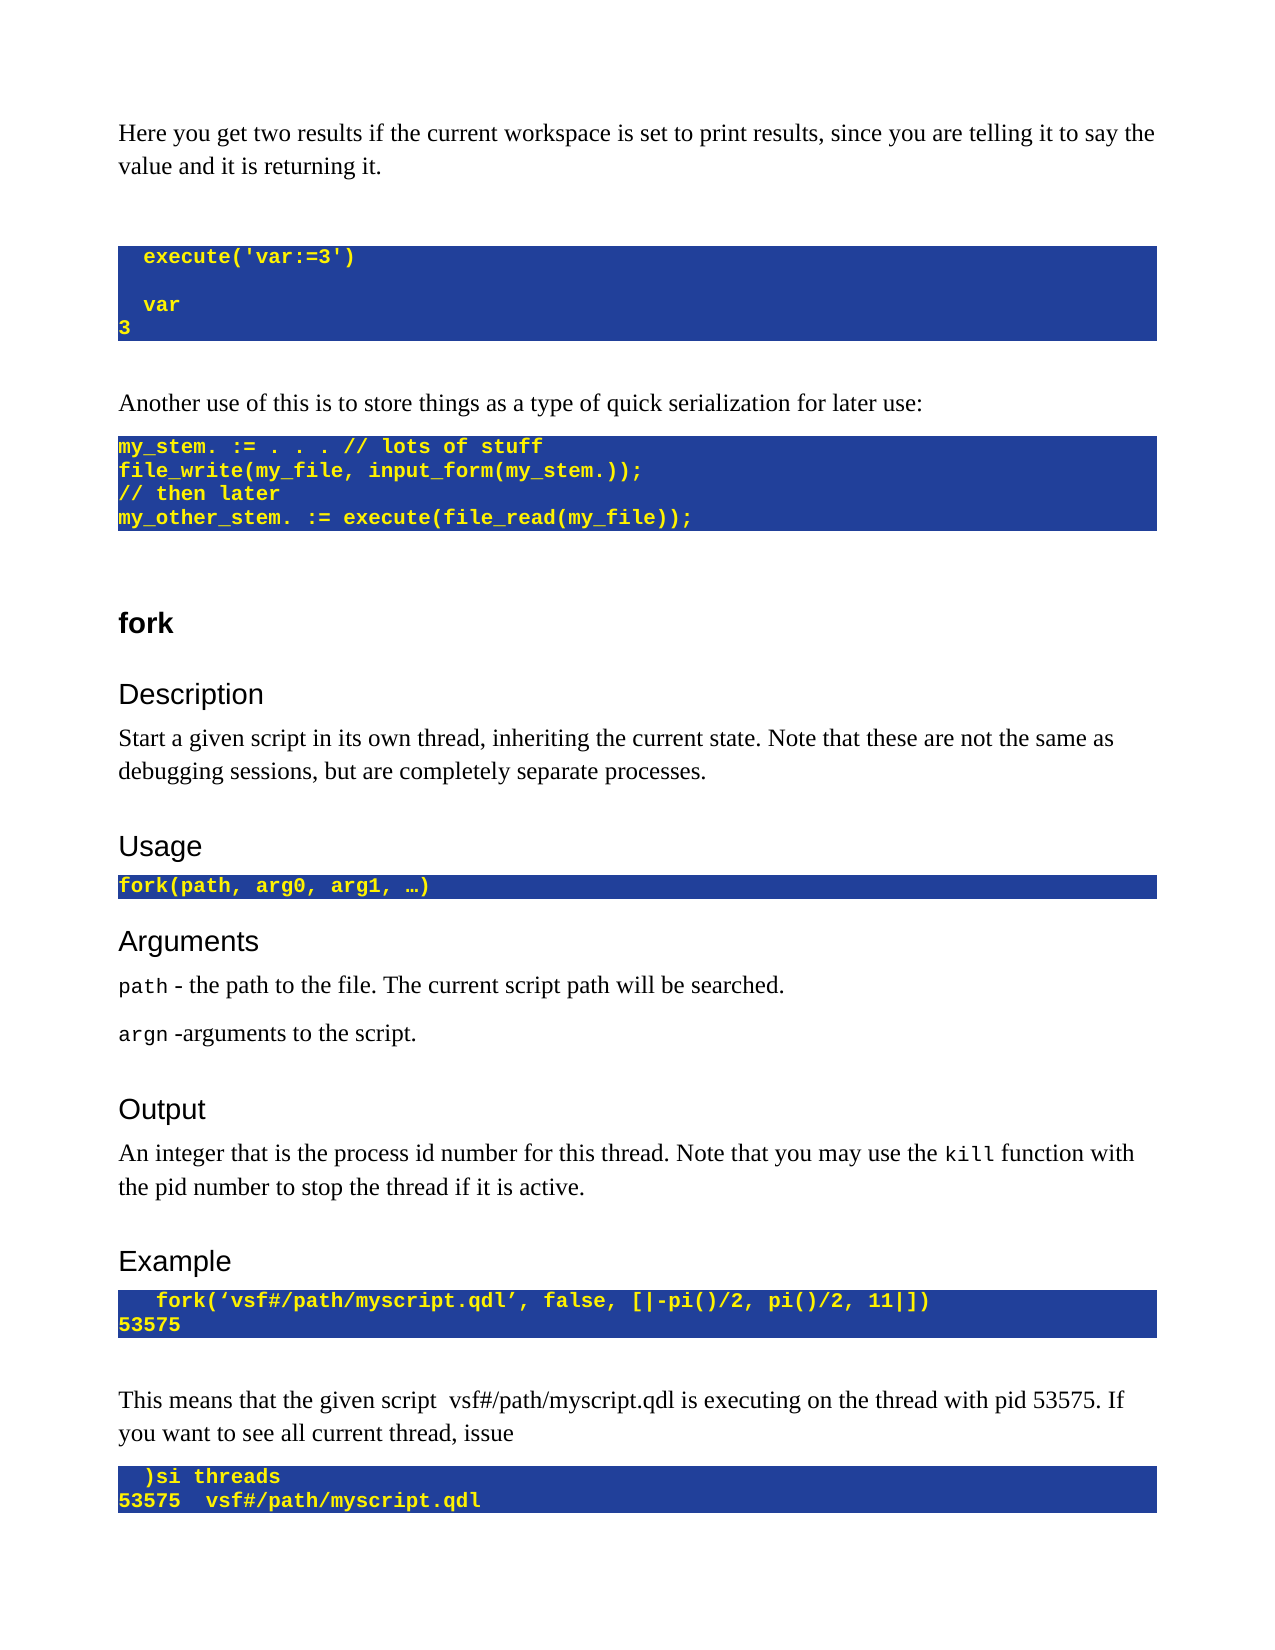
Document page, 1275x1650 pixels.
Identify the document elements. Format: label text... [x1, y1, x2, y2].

text 53575 [118, 1314, 1157, 1338]
subtitle Description [118, 677, 1157, 711]
subtitle Arguments [118, 924, 1157, 957]
text Here you get two results if the current workspace is set to print results, since you are telling it to say the value and it is returning it. [118, 118, 1157, 180]
text fork(‘vsf#/path/myscript.qdl’, false, [|-pi()/2, pi()/2, 11|]) [118, 1290, 1157, 1314]
text my_stem. := . . . // lots of stuff [118, 436, 1157, 460]
text 53575 vsf#/path/myscript.qdl [118, 1489, 1157, 1513]
text file_write(my_file, input_form(my_stem.)); [118, 460, 1157, 483]
text Another use of this is to store things as a type of quick serialization for later use: [118, 388, 1157, 417]
subtitle Usage [118, 829, 1157, 863]
text my_other_stem. := execute(file_read(my_file)); [118, 507, 1157, 531]
text 3 [118, 317, 1157, 341]
subtitle Example [118, 1244, 1157, 1278]
text This means that the given script vsf#/path/myscript.qdl is executing on the thread with pid 53575. If you want to see all current thread, issue [118, 1385, 1157, 1447]
text execute('var:=3') [118, 246, 1157, 270]
text )si threads [118, 1466, 1157, 1489]
text // then later [118, 483, 1157, 507]
subtitle fork [118, 606, 1157, 640]
text fork(path, arg0, arg1, …) [118, 875, 1157, 899]
text argn -arguments to the script. [118, 1018, 1157, 1048]
subtitle Output [118, 1092, 1157, 1125]
text path - the path to the file. The current script path will be searched. [118, 970, 1157, 999]
text Start a given script in its own thread, inheriting the current state. Note that these are not the same as debugging sessions, but are completely separate processes. [118, 723, 1157, 785]
text var [118, 294, 1157, 317]
text An integer that is the process id number for this thread. Note that you may use the kill function with the pid number to stop the thread if it is active. [118, 1138, 1157, 1201]
